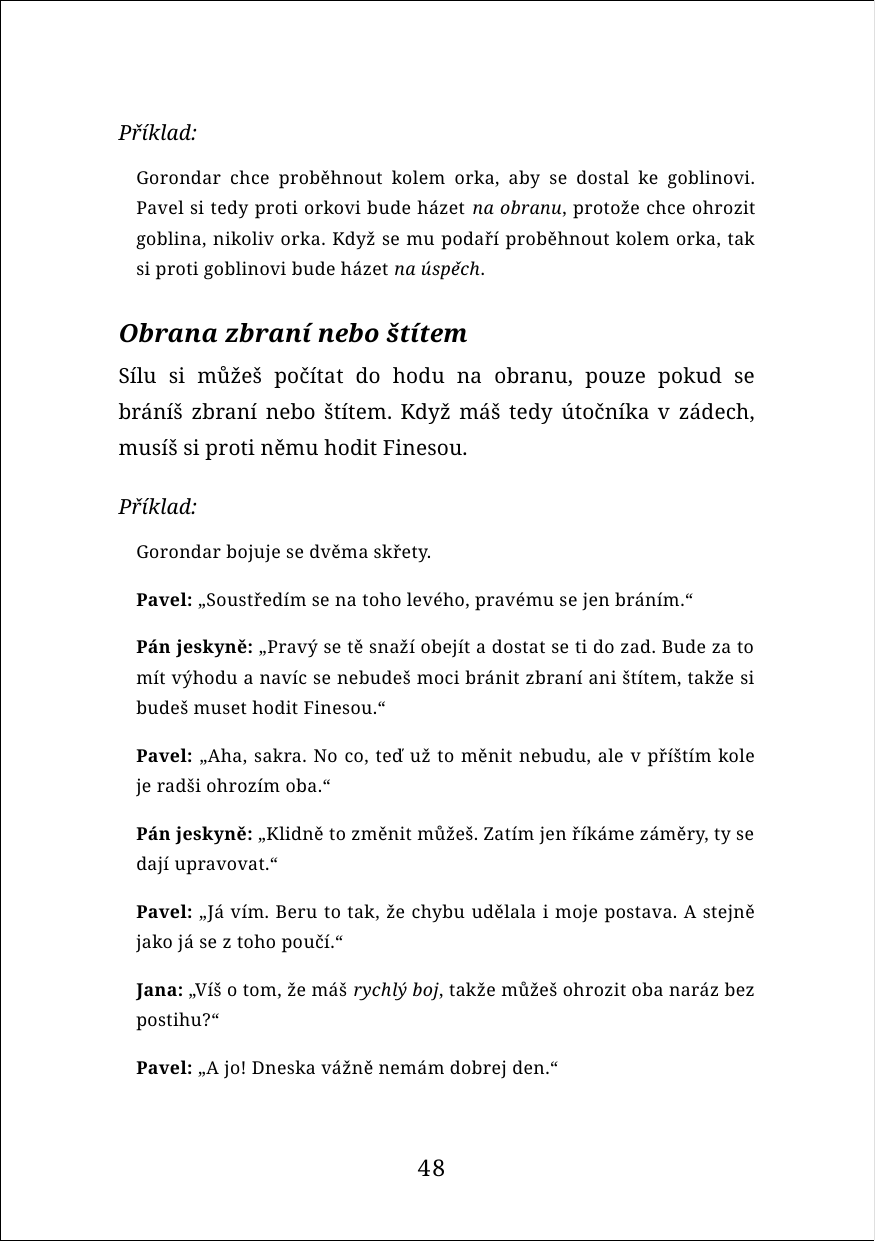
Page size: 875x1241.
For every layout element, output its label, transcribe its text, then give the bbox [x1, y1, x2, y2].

subtitle Obrana zbraní nebo štítem [118, 316, 756, 350]
text Pavel: „Soustředím se na toho levého, pravému se jen bráním.“ [136, 587, 756, 611]
text Příklad: [118, 118, 756, 147]
text Pavel: „A jo! Dneska vážně nemám dobrej den.“ [136, 1056, 756, 1080]
text Gorondar chce proběhnout kolem orka, aby se dostal ke goblinovi. Pavel si tedy proti orkovi bude házet na obranu, protože chce ohrozit goblina, nikoliv orka. Když se mu podaří proběhnout kolem orka, tak si proti goblinovi bude házet na úspěch. [136, 166, 756, 280]
text Příklad: [118, 492, 756, 520]
text Pán jeskyně: „Pravý se tě snaží obejít a dostat se ti do zad. Bude za to mít výhodu a navíc se nebudeš moci bránit zbraní ani štítem, takže si budeš muset hodit Finesou.“ [136, 635, 756, 719]
text Pán jeskyně: „Klidně to změnit můžeš. Zatím jen říkáme záměry, ty se dají upravovat.“ [136, 821, 756, 876]
text Sílu si můžeš počítat do hodu na obranu, pouze pokud se bráníš zbraní nebo štítem. Když máš tedy útočníka v zádech, musíš si proti němu hodit Finesou. [118, 362, 756, 461]
text Pavel: „Aha, sakra. No co, teď už to měnit nebudu, ale v příštím kole je radši ohrozím oba.“ [136, 743, 756, 798]
text Gorondar bojuje se dvěma skřety. [136, 539, 756, 563]
text Jana: „Víš o tom, že máš rychlý boj, takže můžeš ohrozit oba naráz bez postihu?“ [136, 978, 756, 1032]
text Pavel: „Já vím. Beru to tak, že chybu udělala i moje postava. A stejně jako já se z toho poučí.“ [136, 899, 756, 954]
